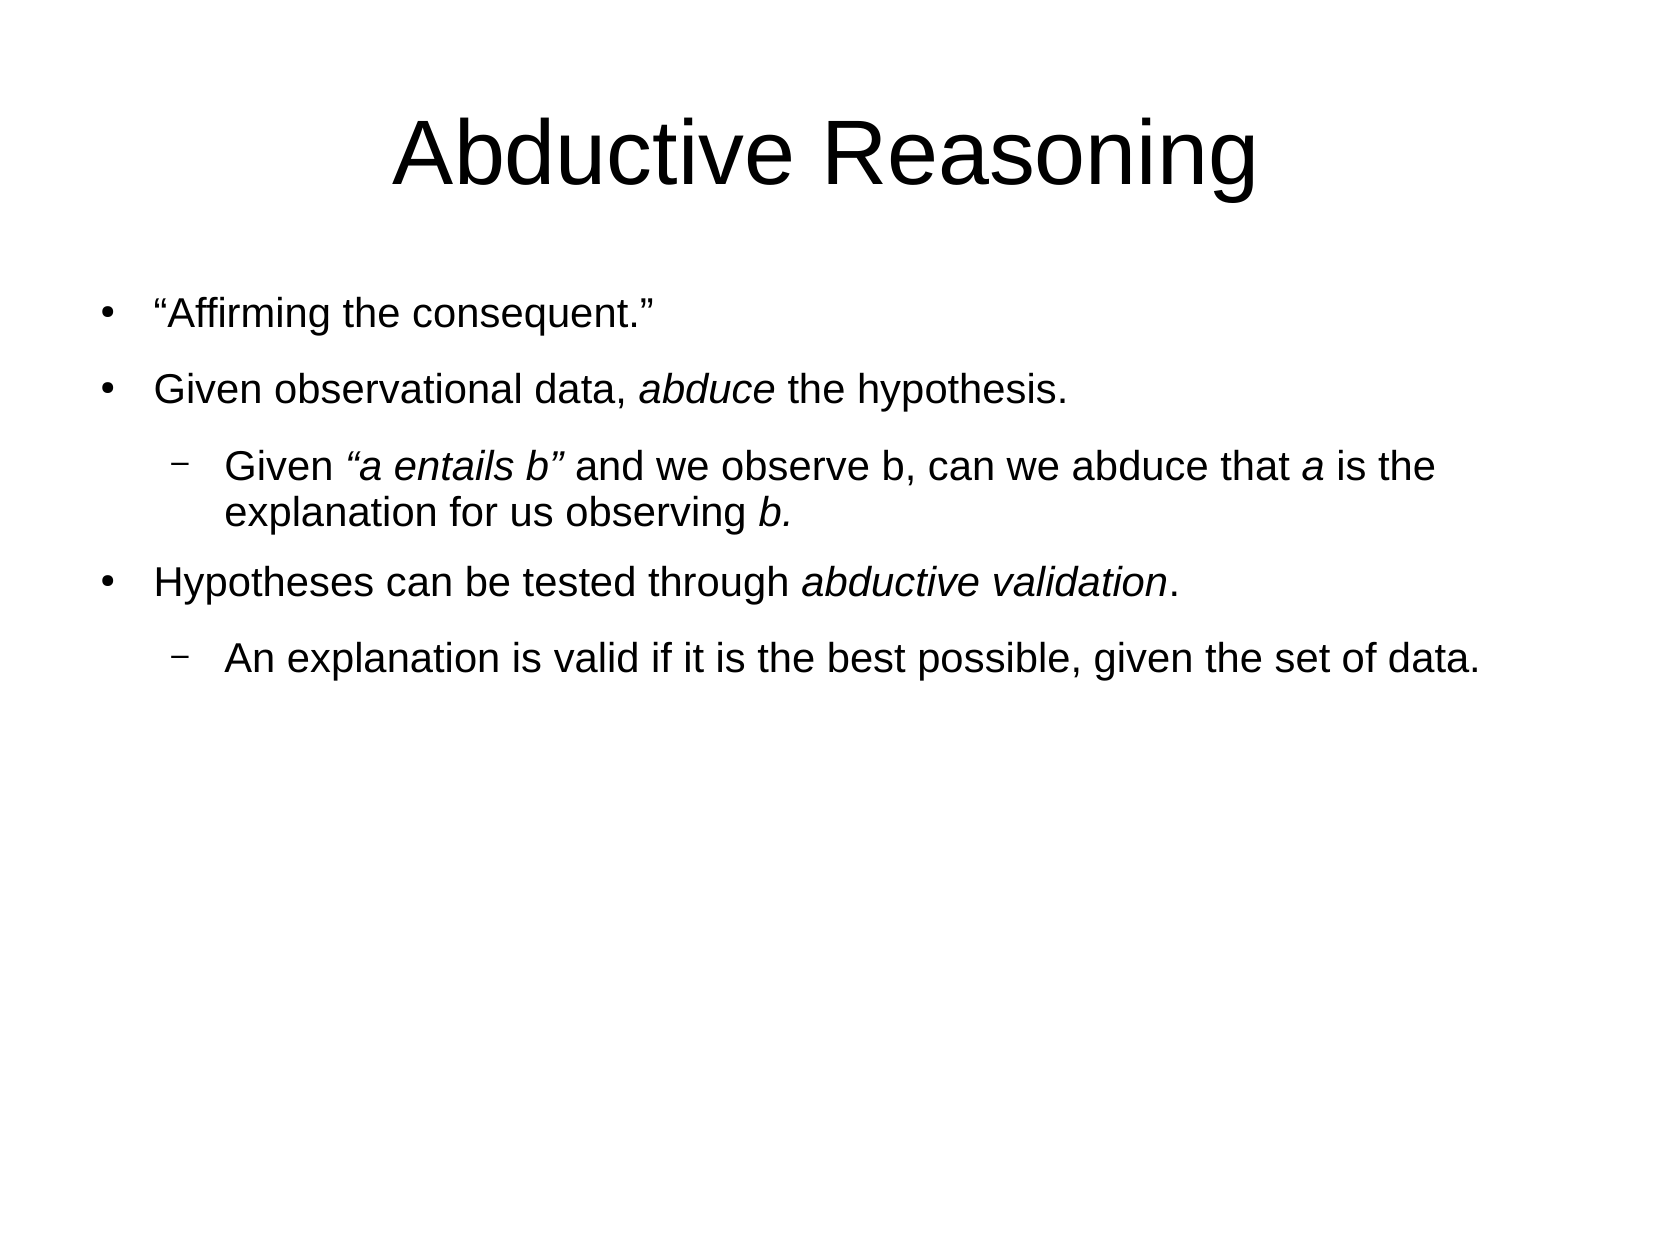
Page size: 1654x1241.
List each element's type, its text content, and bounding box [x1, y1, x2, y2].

title Abductive Reasoning [82, 49, 1571, 257]
list “Affirming the consequent.” Given observational data, abduce the hypothesis. Given “a entails b” and we observe b, can we abduce that a is the explanation for us observing b. Hypotheses can be tested through abductive validation. An explanation is valid if it is the best possible, given the set of data. [82, 290, 1571, 1010]
